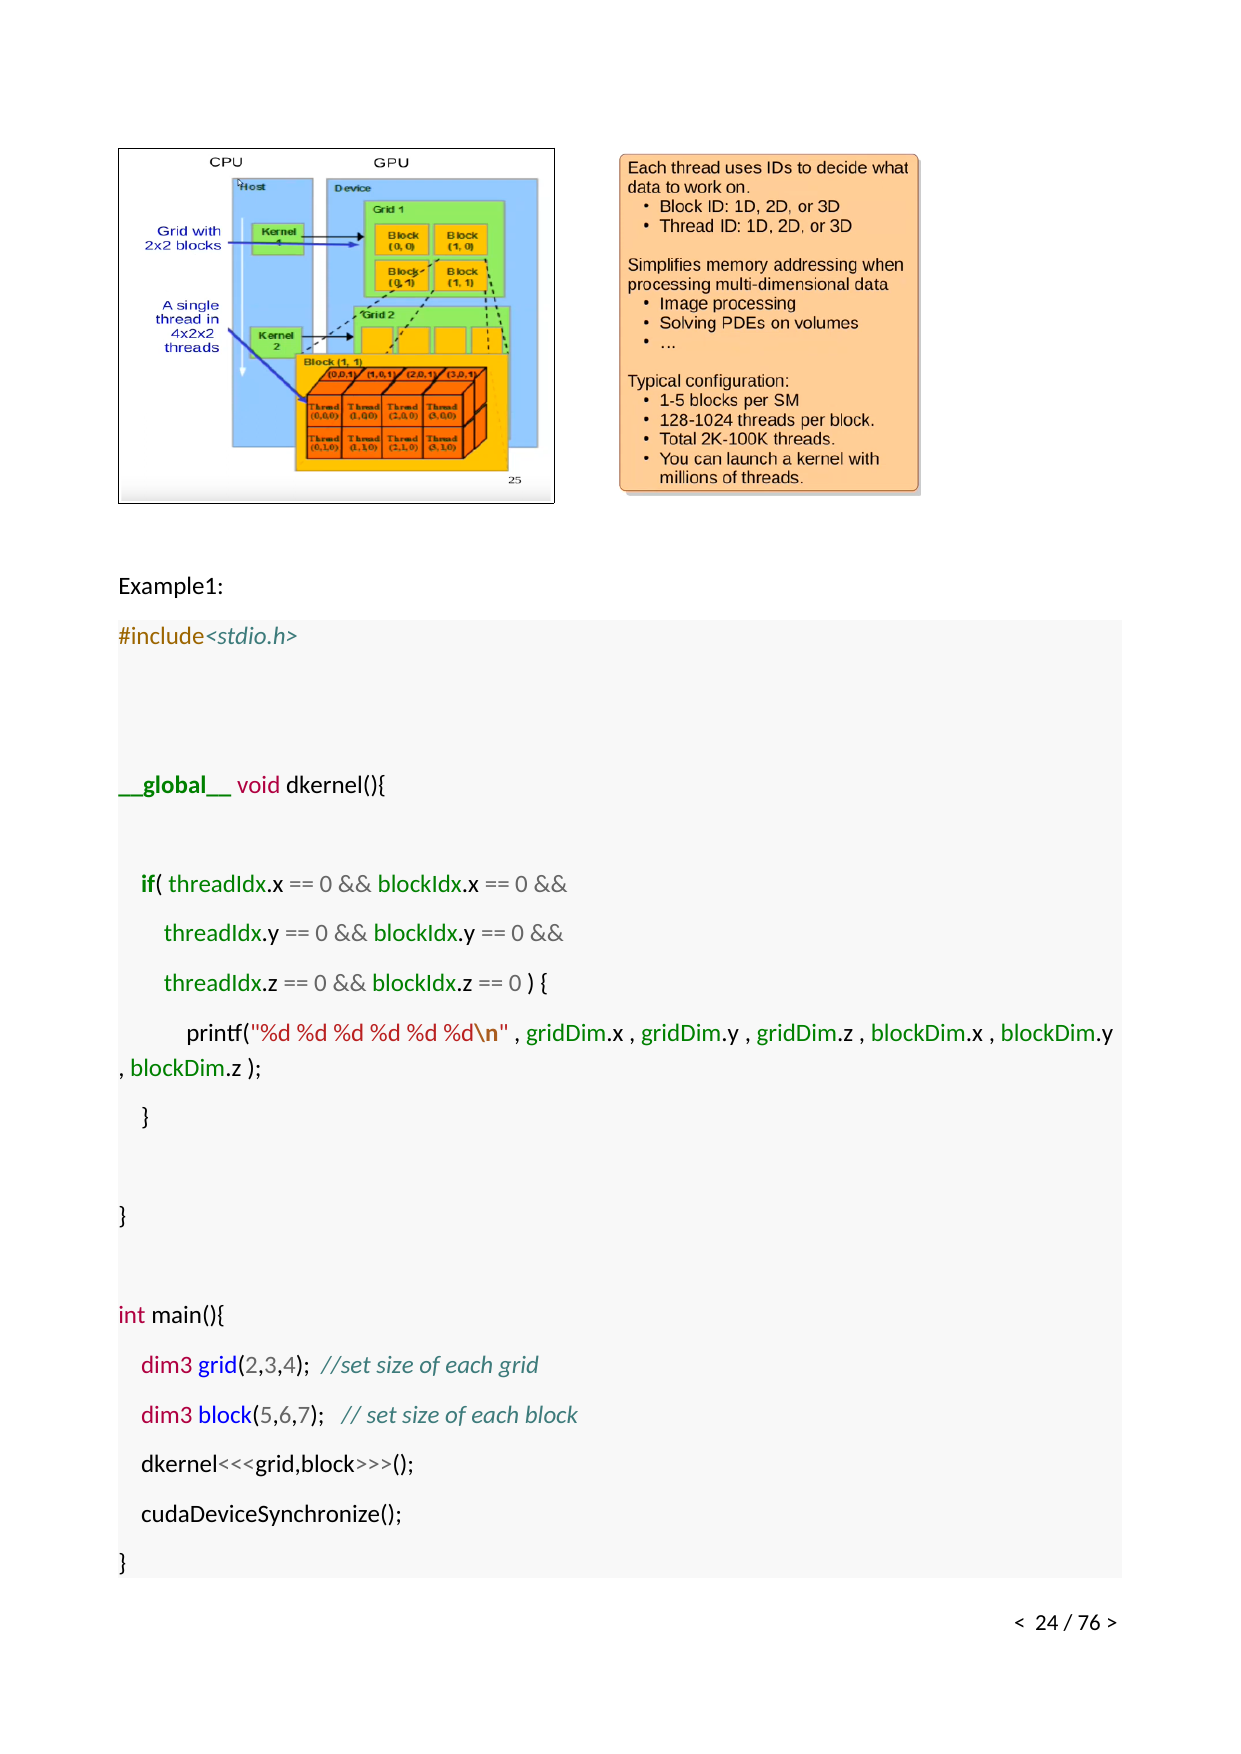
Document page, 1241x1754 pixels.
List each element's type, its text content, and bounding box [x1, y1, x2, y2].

picture [618, 153, 921, 496]
picture [121, 150, 551, 501]
text __global__ void dkernel(){ [118, 769, 1122, 799]
text dim3 block(5,6,7); // set size of each block [118, 1399, 1122, 1429]
text #include<stdio.h> [118, 620, 1122, 651]
text if( threadIdx.x == 0 && blockIdx.x == 0 && [118, 868, 1122, 898]
text } [118, 1101, 1122, 1132]
text int main(){ [118, 1299, 1122, 1330]
text dim3 grid(2,3,4); //set size of each grid [118, 1349, 1122, 1380]
text cudaDeviceSynchronize(); [118, 1498, 1122, 1528]
text threadIdx.y == 0 && blockIdx.y == 0 && [118, 917, 1122, 948]
text Example1: [118, 570, 1122, 601]
text } [118, 1200, 1122, 1231]
text } [118, 1547, 1122, 1578]
text threadIdx.z == 0 && blockIdx.z == 0 ) { [118, 967, 1122, 998]
text dkernel<<<grid,block>>>(); [118, 1448, 1122, 1479]
text printf("%d %d %d %d %d %d\n" , gridDim.x , gridDim.y , gridDim.z , blockDim.x , blockDim.y , blockDim.z ); [118, 1017, 1122, 1082]
